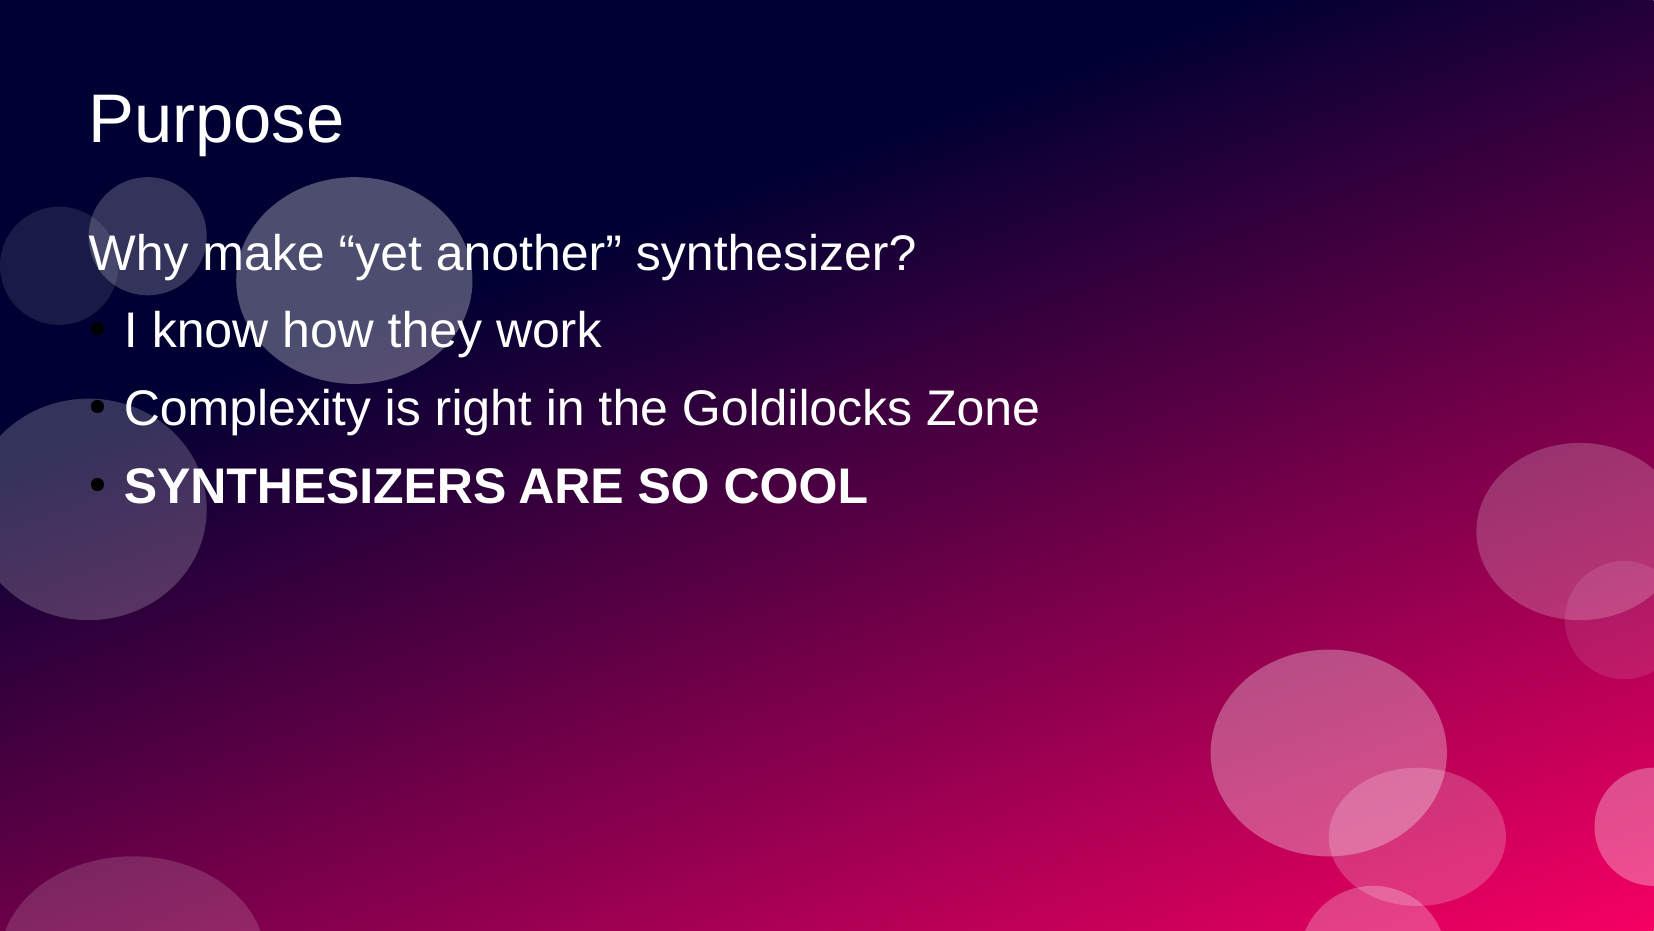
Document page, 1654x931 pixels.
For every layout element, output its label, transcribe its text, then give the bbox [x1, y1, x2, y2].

list Why make “yet another” synthesizer? I know how they work Complexity is right in the Goldilocks Zone SYNTHESIZERS ARE SO COOL [88, 225, 1565, 901]
title Purpose [88, 37, 1565, 200]
